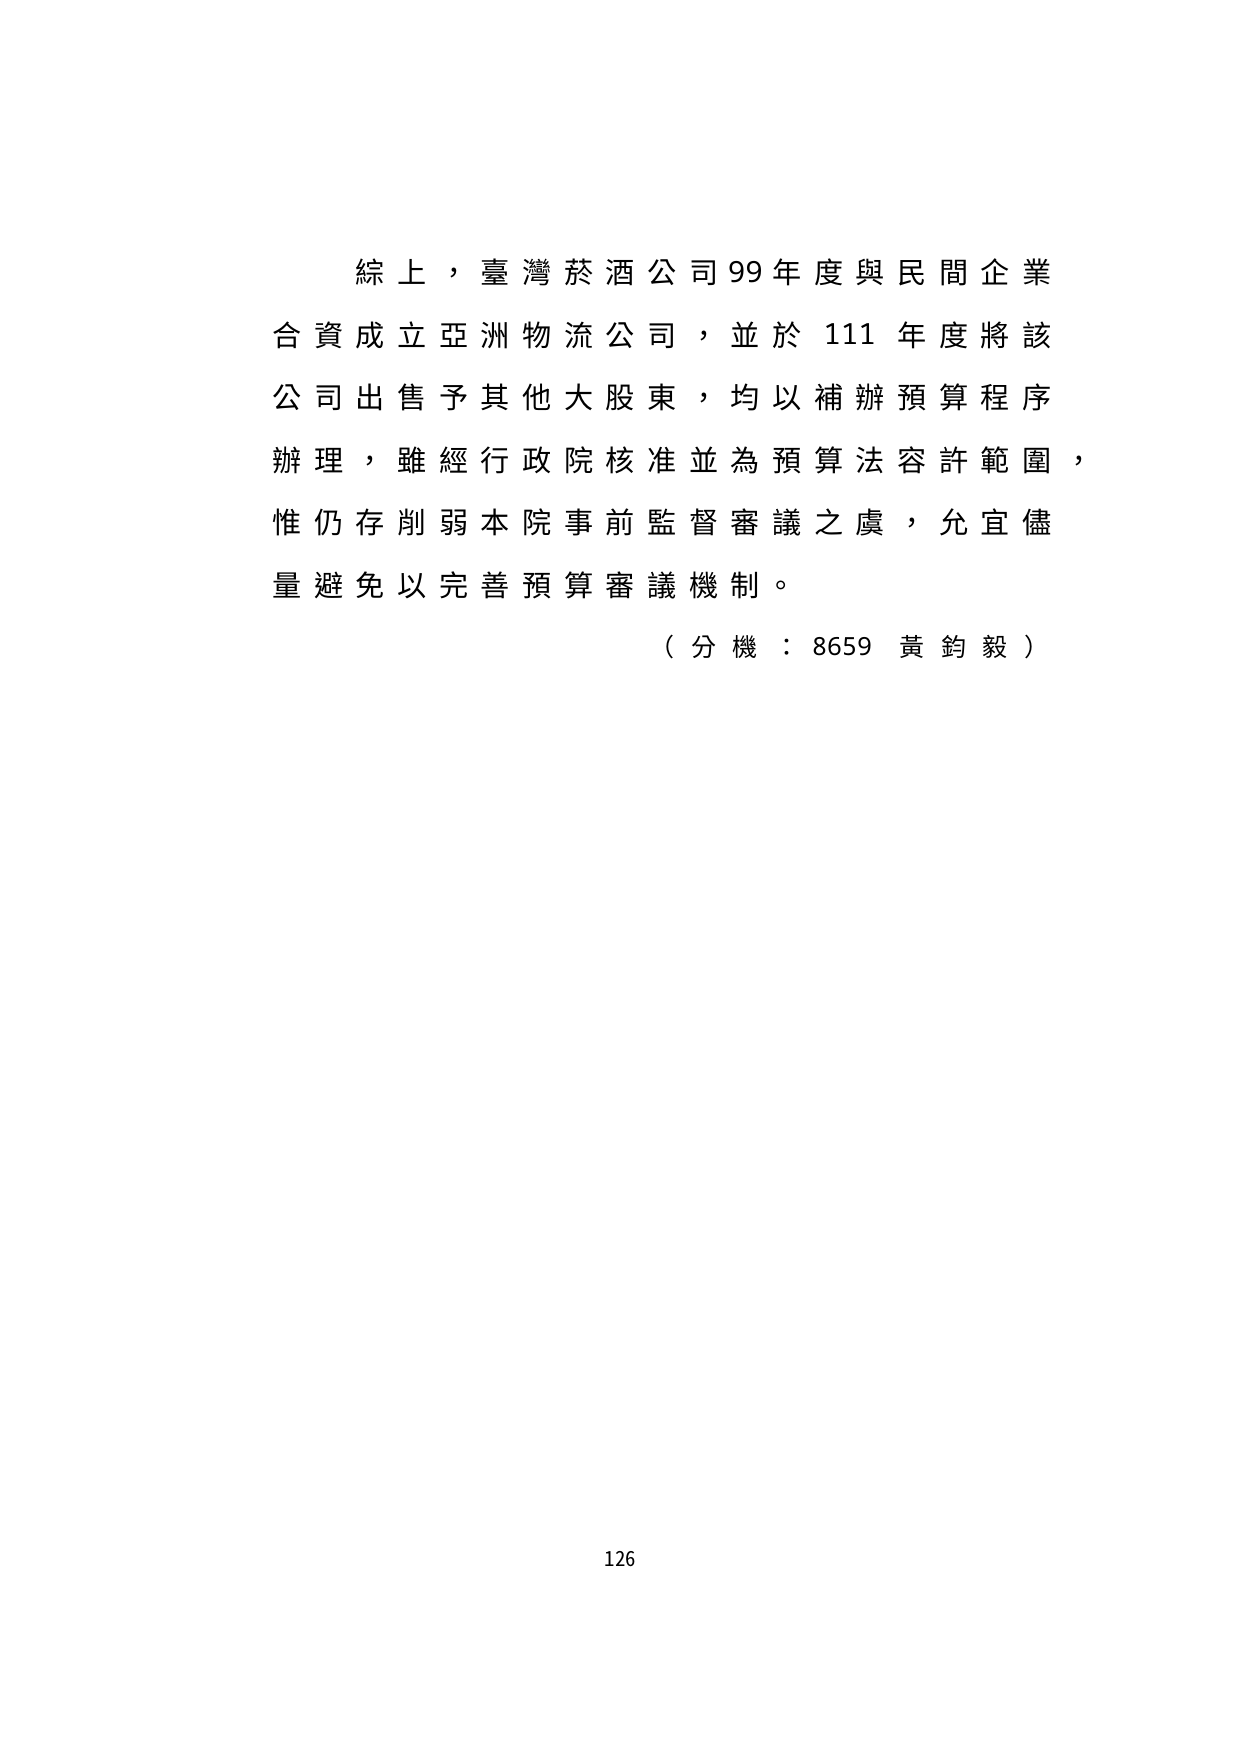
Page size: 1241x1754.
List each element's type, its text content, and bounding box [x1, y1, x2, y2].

text 綜上，臺灣菸酒公司99年度與民間企業合資成立亞洲物流公司，並於111年度將該公司出售予其他大股東，均以補辦預算程序辦理，雖經行政院核准並為預算法容許範圍，惟仍存削弱本院事前監督審議之虞，允宜儘量避免以完善預算審議機制。 [242, 229, 1058, 604]
text （分機：8659 黃鈞毅） [183, 604, 1058, 667]
